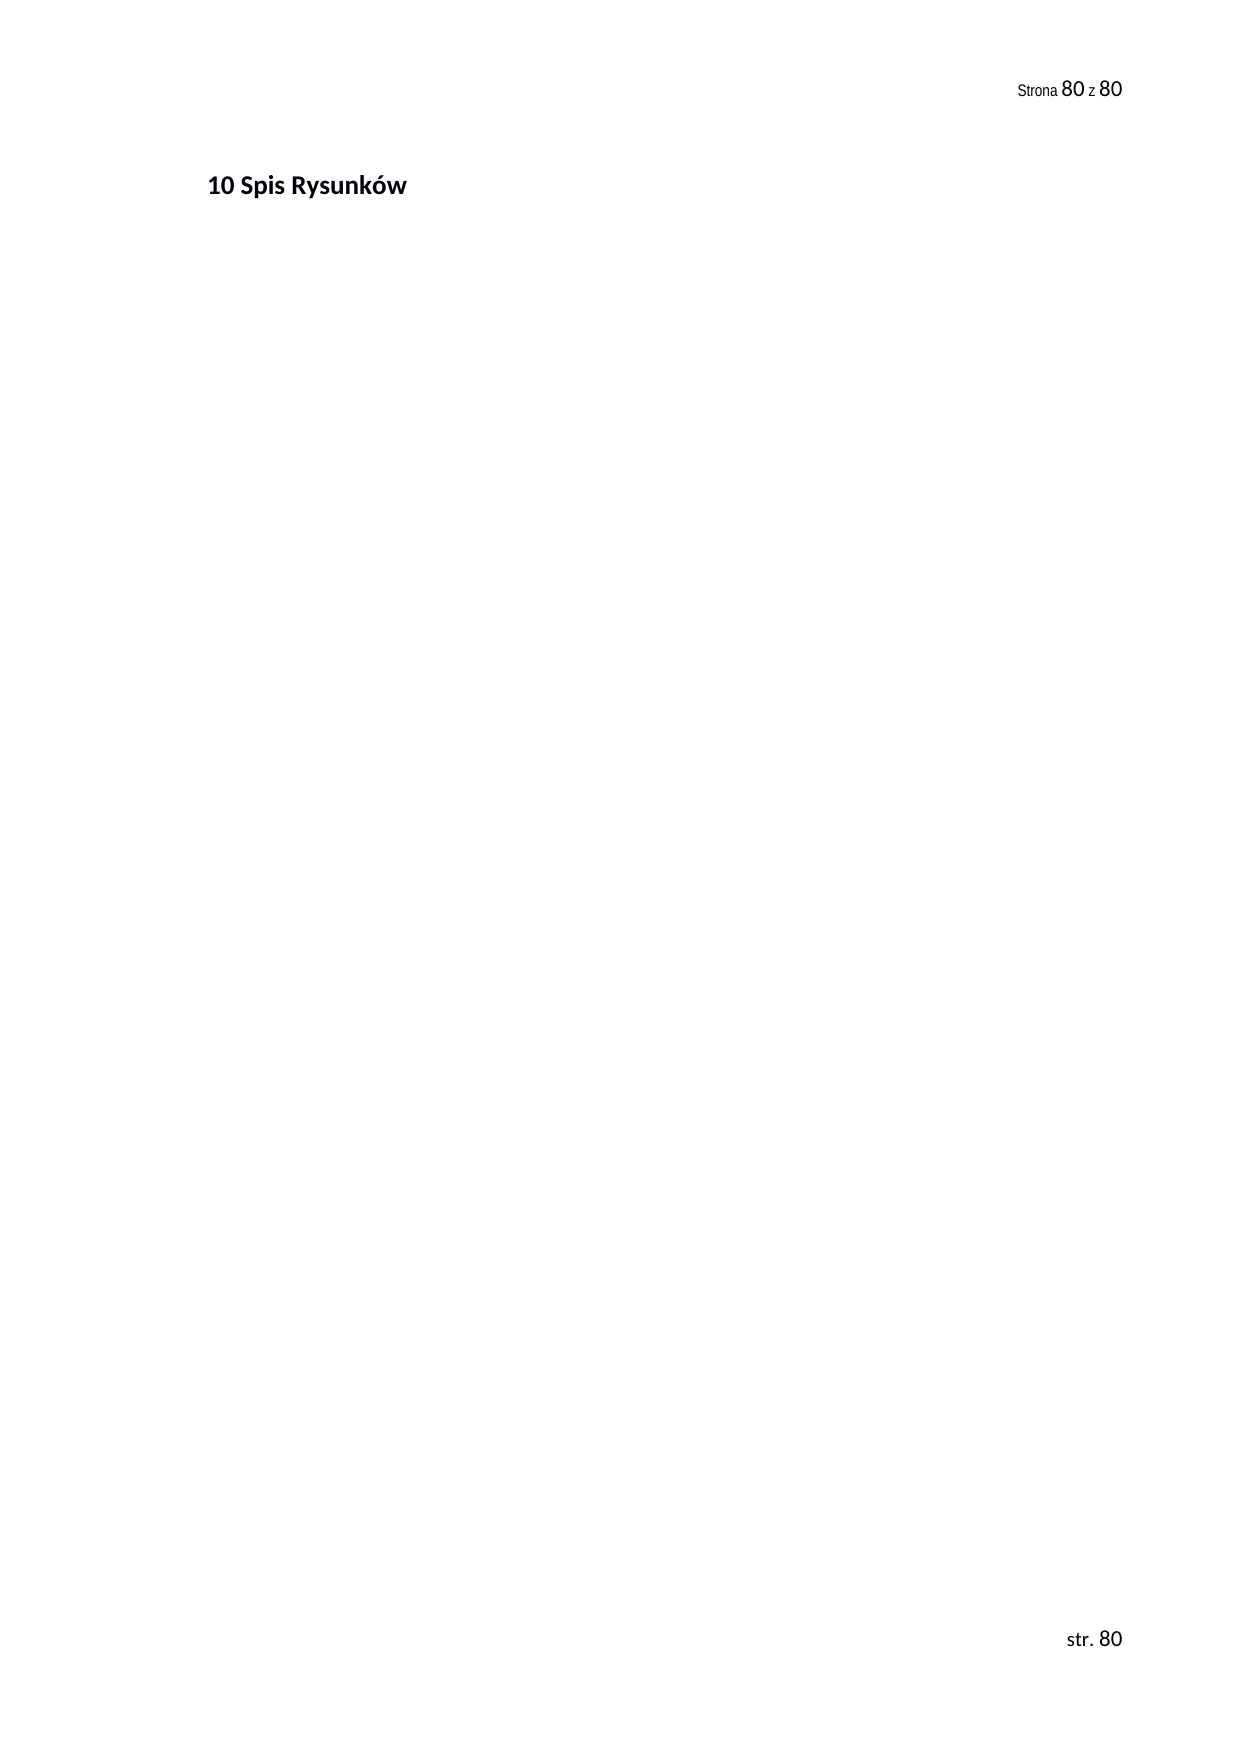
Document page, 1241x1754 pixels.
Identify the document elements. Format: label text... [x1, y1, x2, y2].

subtitle 10 Spis Rysunków [207, 168, 1122, 201]
